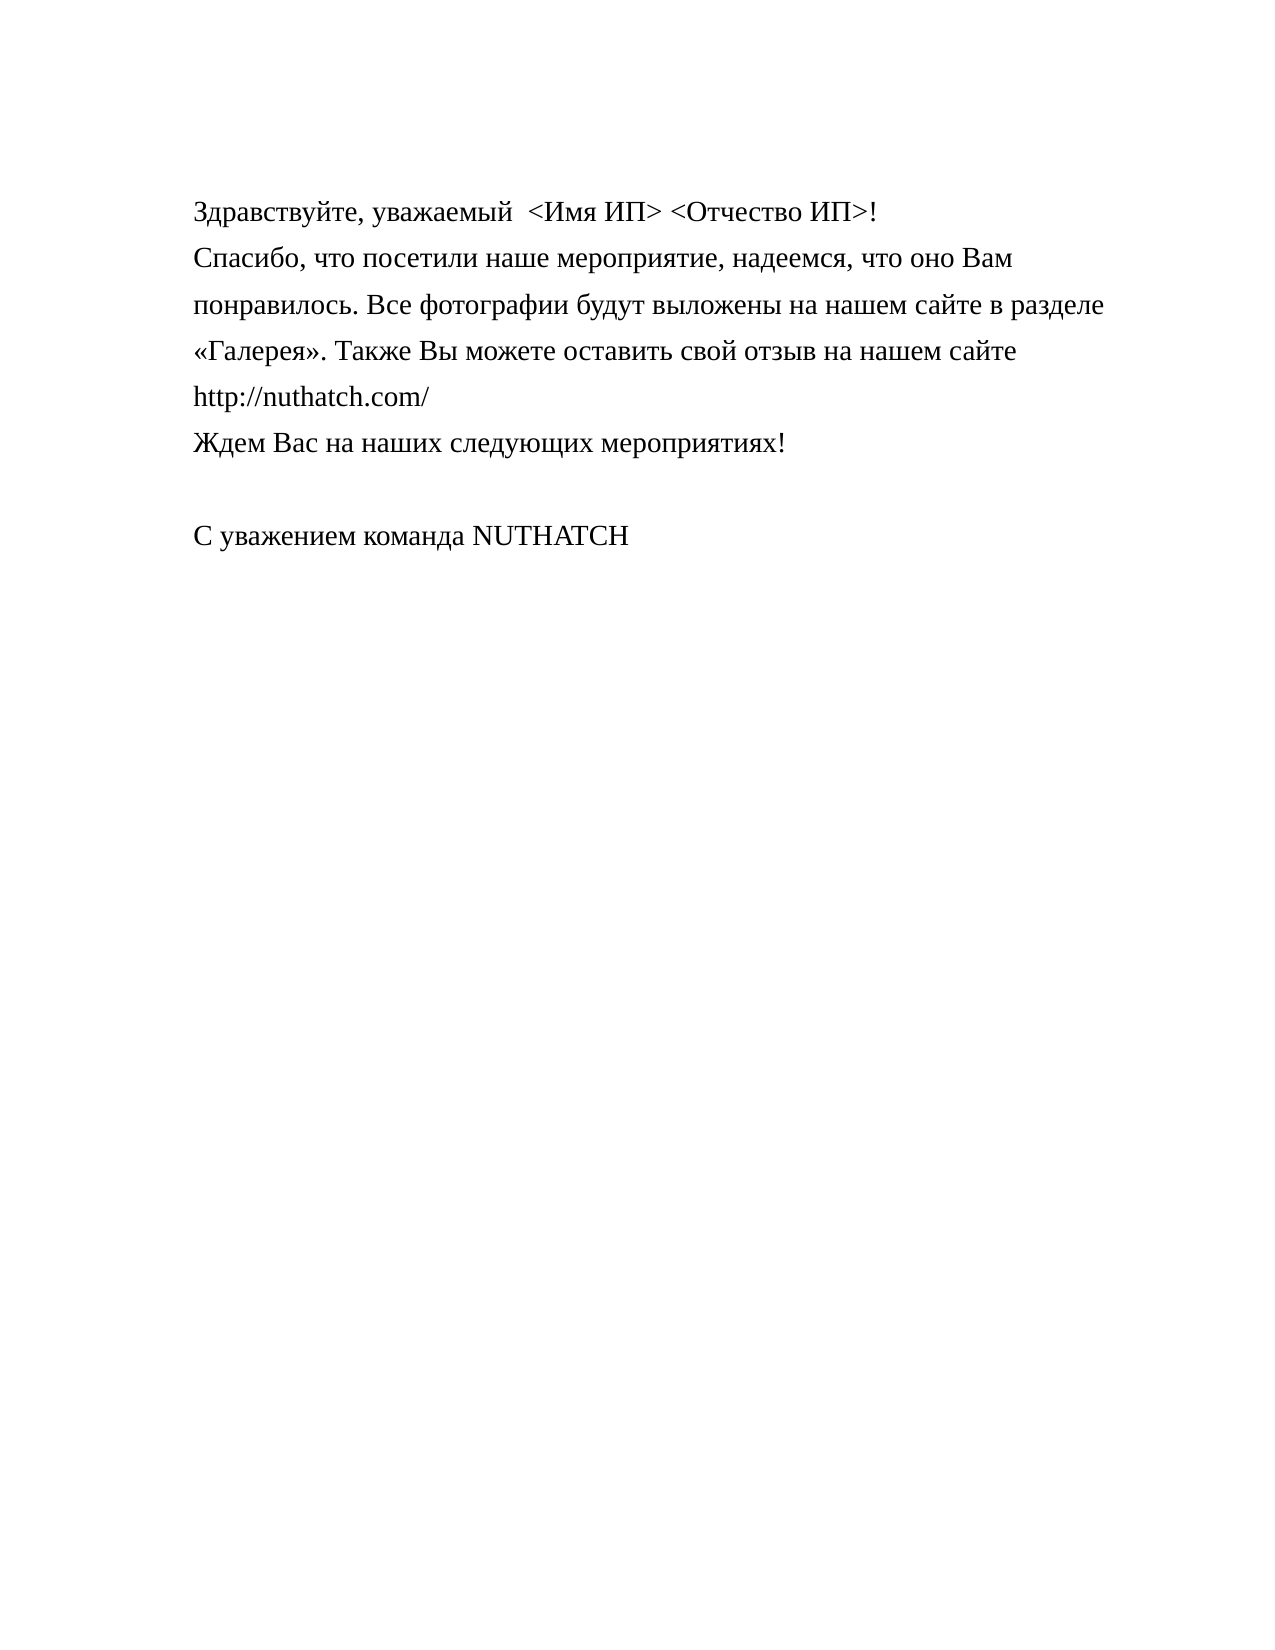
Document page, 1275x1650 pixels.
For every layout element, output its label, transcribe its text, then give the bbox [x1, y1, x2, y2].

list С уважением команда NUTHATCH [156, 518, 1157, 552]
list Здравствуйте, уважаемый <Имя ИП> <Отчество ИП>! [156, 194, 1157, 228]
list Ждем Вас на наших следующих мероприятиях! [156, 426, 1157, 459]
list Спасибо, что посетили наше мероприятие, надеемся, что оно Вам понравилось. Все фотографии будут выложены на нашем сайте в разделе «Галерея». Также Вы можете оставить свой отзыв на нашем сайте http://nuthatch.com/ [156, 241, 1157, 413]
